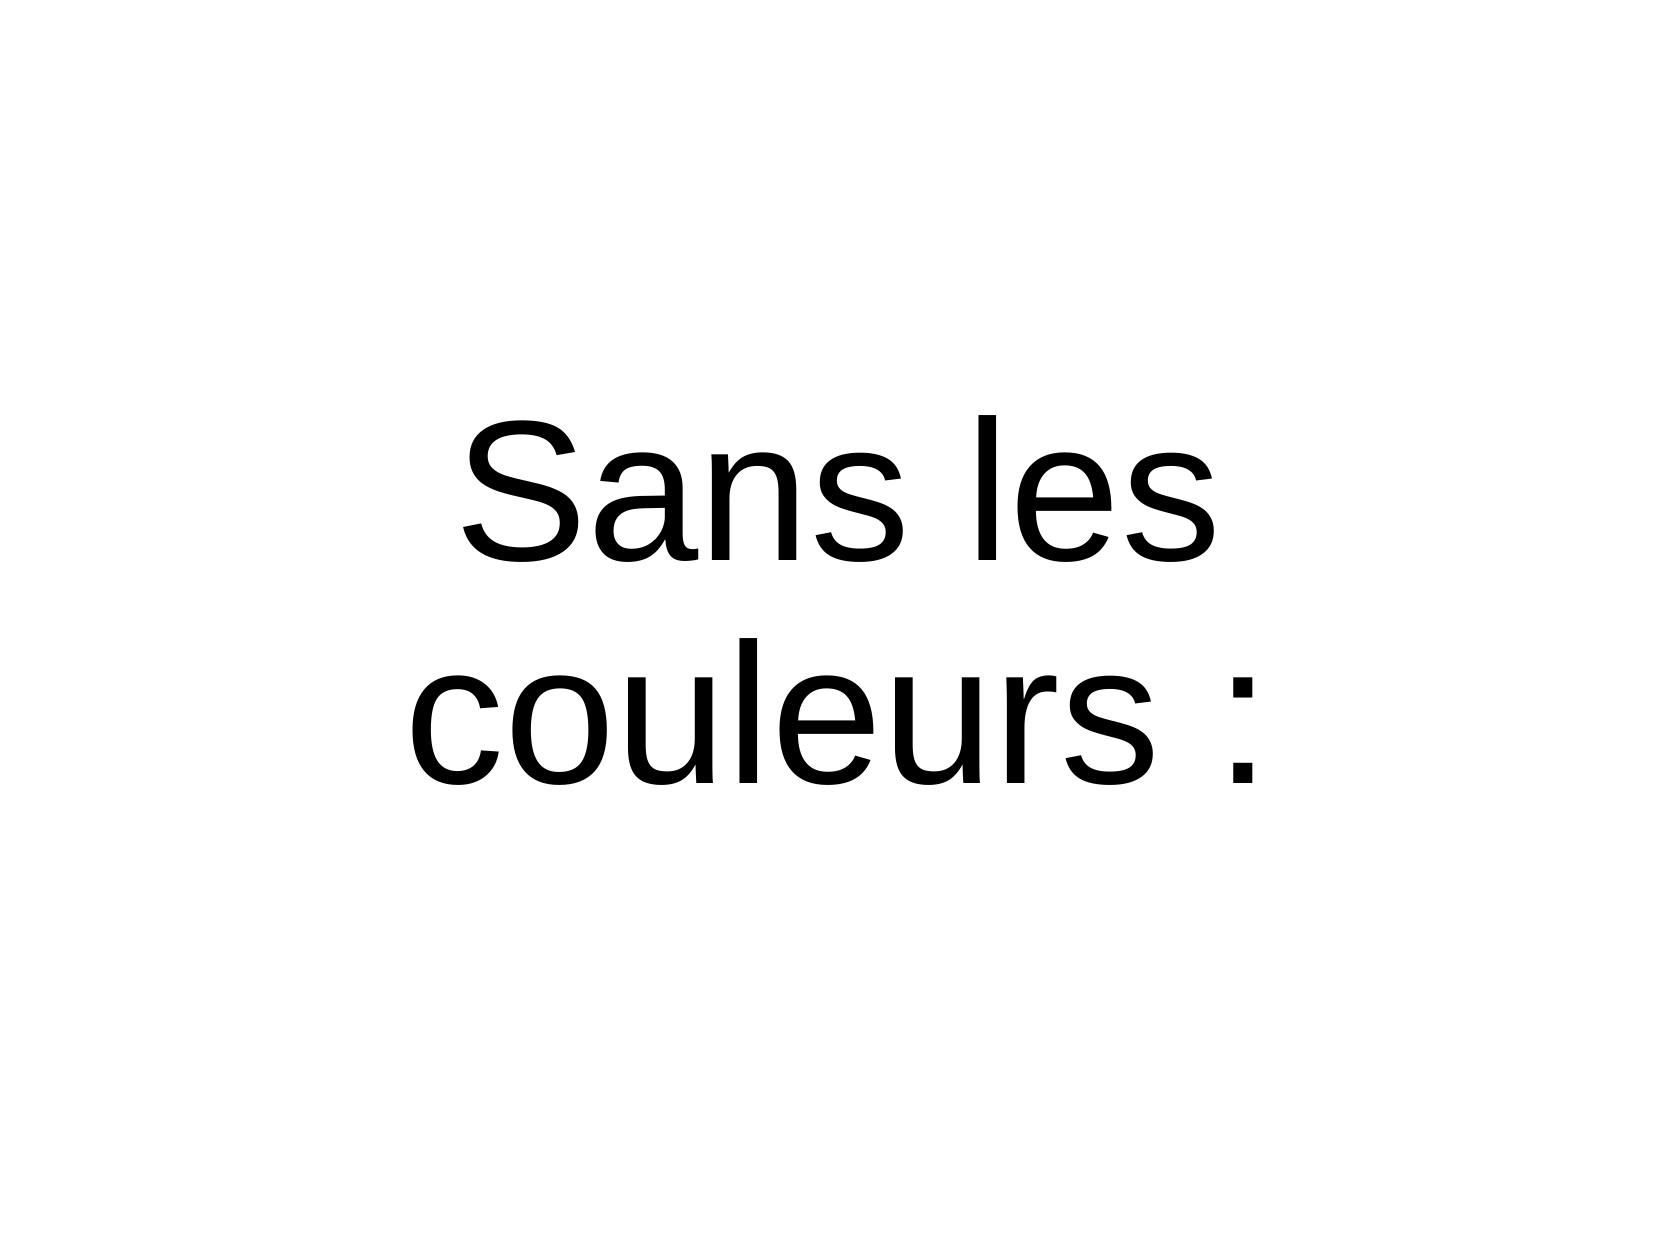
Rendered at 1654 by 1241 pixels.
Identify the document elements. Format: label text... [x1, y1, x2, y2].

title Sans les couleurs : [10, 366, 1654, 839]
